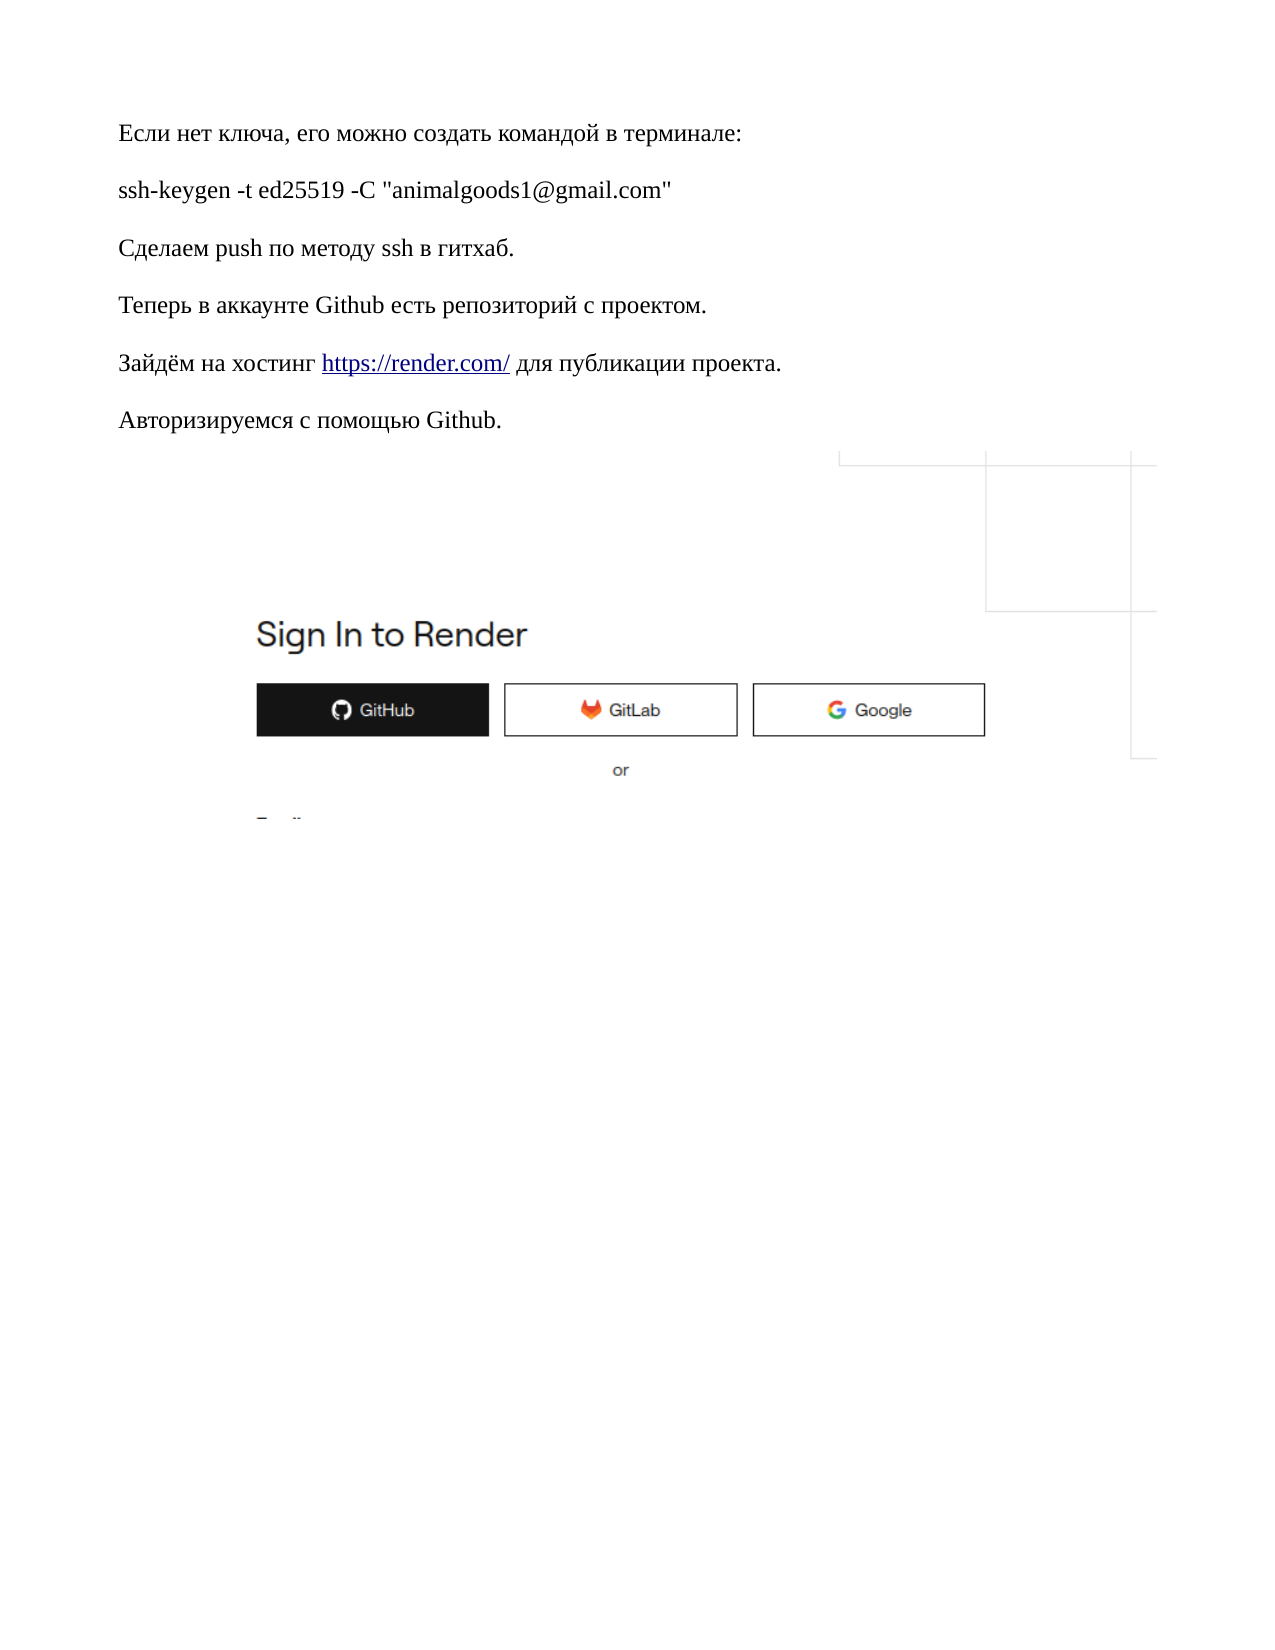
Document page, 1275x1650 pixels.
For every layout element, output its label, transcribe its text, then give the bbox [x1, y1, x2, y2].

text Теперь в аккаунте Github есть репозиторий с проектом. [118, 291, 1157, 319]
text Если нет ключа, его можно создать командой в терминале: [118, 118, 1157, 147]
text Авторизируемся с помощью Github. [118, 406, 1157, 434]
text Сделаем push по методу ssh в гитхаб. [118, 233, 1157, 262]
text ssh-keygen -t ed25519 -C "animalgoods1@gmail.com" [118, 176, 1157, 204]
picture [118, 451, 1157, 819]
text Зайдём на хостинг https://render.com/ для публикации проекта. [118, 348, 1157, 377]
